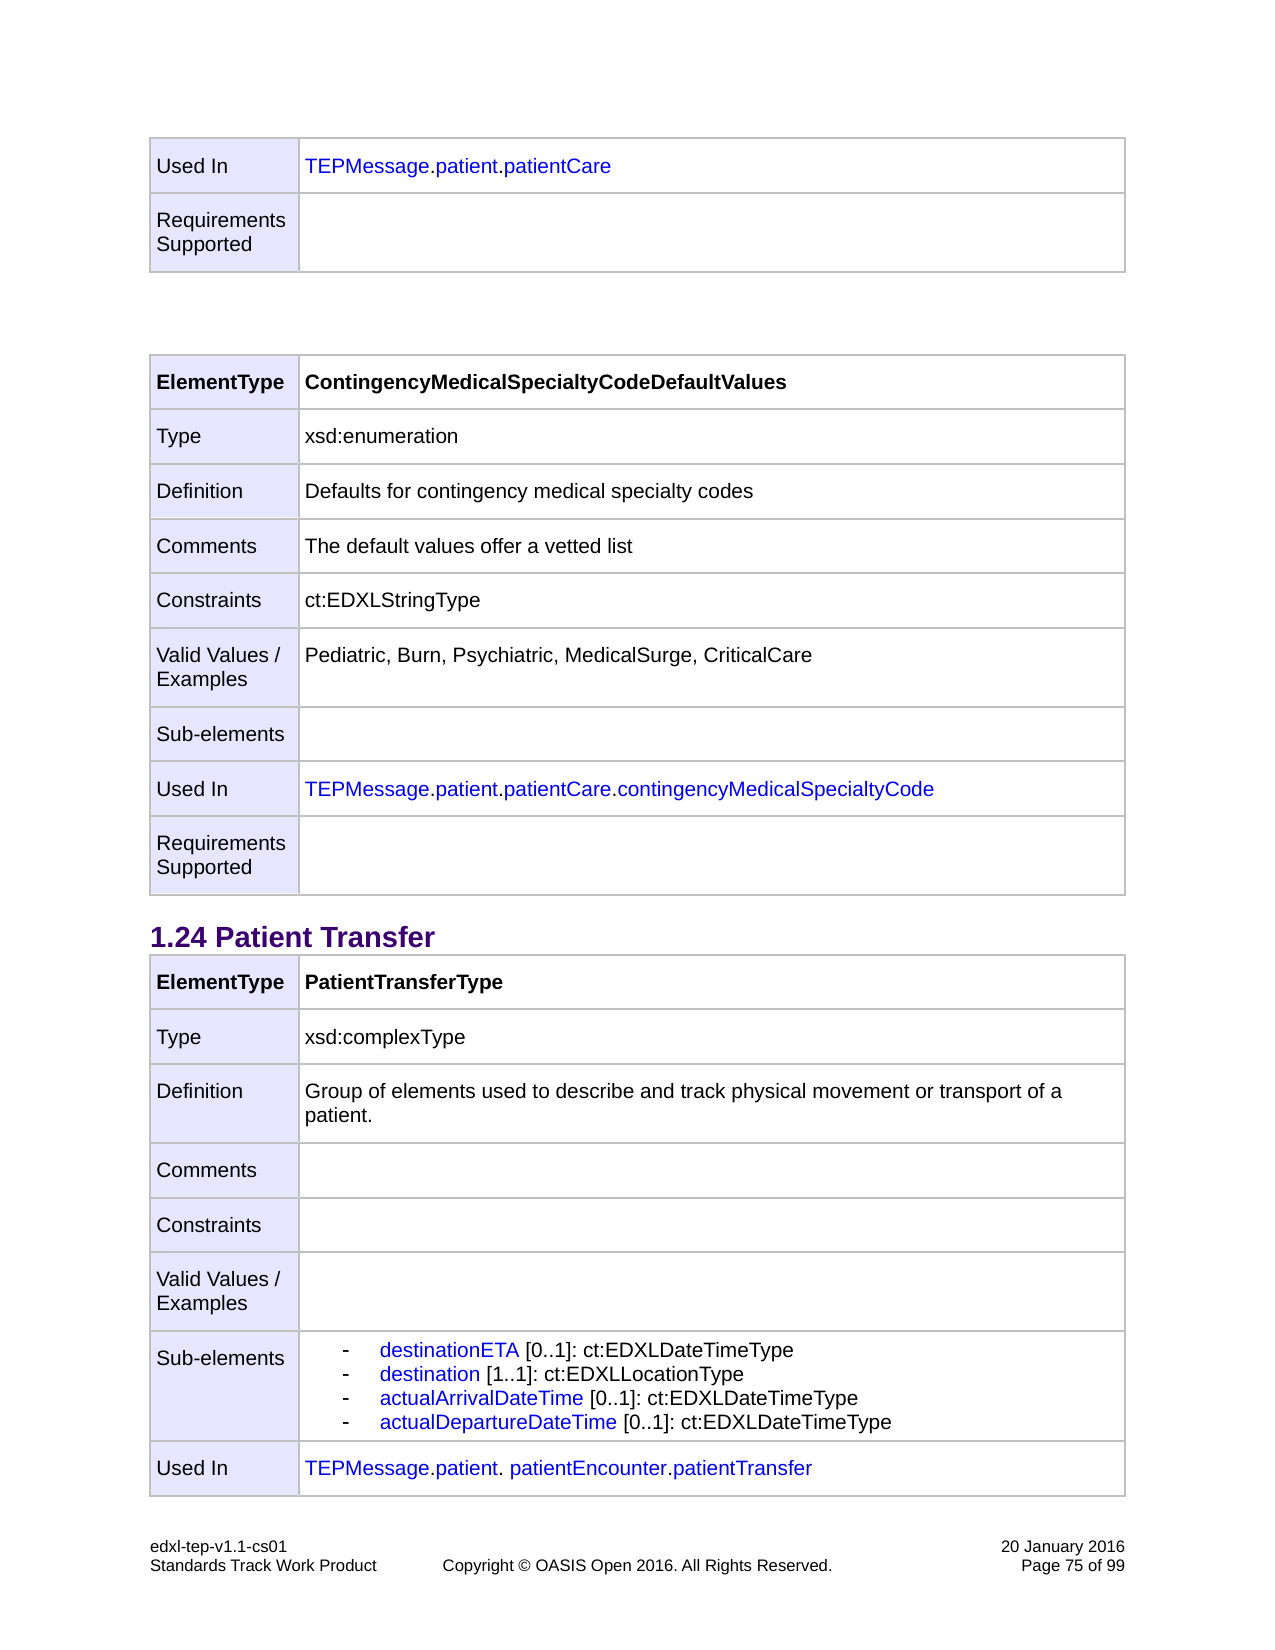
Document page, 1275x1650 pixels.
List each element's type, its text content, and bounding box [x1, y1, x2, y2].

table_cell [300, 708, 1124, 760]
table_cell [300, 194, 1124, 271]
table_cell xsd:complexType [300, 1010, 1124, 1063]
table_header ContingencyMedicalSpecialtyCodeDefaultValues [300, 356, 1124, 408]
table_cell Defaults for contingency medical specialty codes [300, 465, 1124, 517]
table_cell Used In [151, 762, 298, 815]
table_cell Group of elements used to describe and track physical movement or transport of a patient. [300, 1065, 1124, 1142]
table_cell Constraints [151, 1199, 298, 1251]
table_cell Used In [151, 139, 298, 192]
table_cell Requirements Supported [151, 817, 298, 893]
table_cell Comments [151, 1144, 298, 1196]
table_cell [300, 1144, 1124, 1196]
table_cell Pediatric, Burn, Psychiatric, MedicalSurge, CriticalCare [300, 629, 1124, 706]
table_cell ct:EDXLStringType [300, 574, 1124, 627]
table_cell [300, 1253, 1124, 1330]
table_cell destinationETA [0..1]: ct:EDXLDateTimeType destination [1..1]: ct:EDXLLocationType actualArrivalDateTime [0..1]: ct:EDXLDateTimeType actualDepartureDateTime [0..1]: ct:EDXLDateTimeType [300, 1332, 1124, 1440]
table_header ElementType [151, 356, 298, 408]
table_cell Sub-elements [151, 1332, 298, 1440]
table_cell [300, 1199, 1124, 1251]
table_cell [300, 817, 1124, 893]
table_cell Definition [151, 465, 298, 517]
table_header ElementType [151, 956, 298, 1008]
table_cell Definition [151, 1065, 298, 1142]
table_cell Requirements Supported [151, 194, 298, 271]
table_cell The default values offer a vetted list [300, 520, 1124, 572]
table_cell TEPMessage.patient. patientEncounter.patientTransfer [300, 1442, 1124, 1495]
table_cell Constraints [151, 574, 298, 627]
table_cell Type [151, 1010, 298, 1063]
table_cell Valid Values / Examples [151, 1253, 298, 1330]
table_cell Type [151, 410, 298, 463]
table_cell Used In [151, 1442, 298, 1495]
table_cell Sub-elements [151, 708, 298, 760]
subtitle Patient Transfer [150, 920, 1125, 954]
table_cell TEPMessage.patient.patientCare [300, 139, 1124, 192]
table_cell TEPMessage.patient.patientCare.contingencyMedicalSpecialtyCode [300, 762, 1124, 815]
table_cell Valid Values / Examples [151, 629, 298, 706]
table_cell xsd:enumeration [300, 410, 1124, 463]
table_header PatientTransferType [300, 956, 1124, 1008]
table_cell Comments [151, 520, 298, 572]
